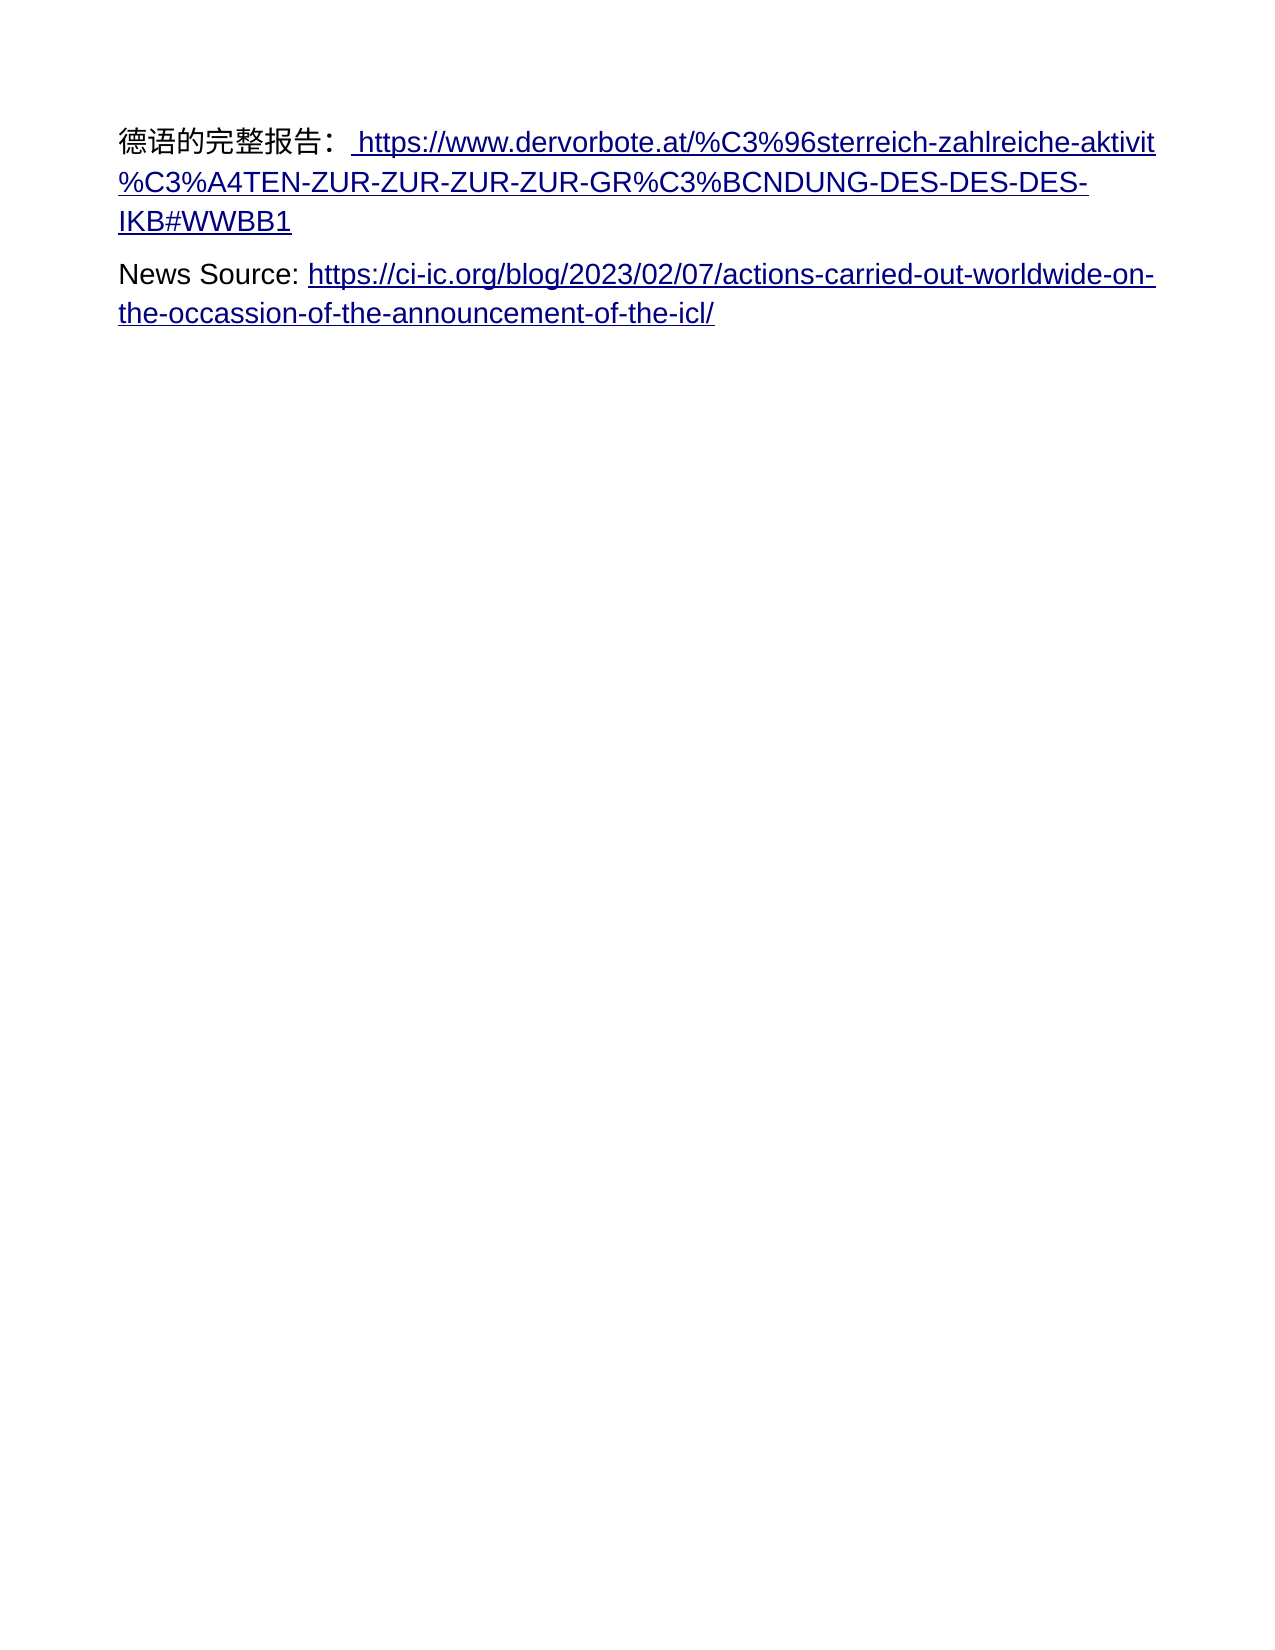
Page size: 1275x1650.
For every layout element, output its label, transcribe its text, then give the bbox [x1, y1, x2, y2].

text News Source: https://ci-ic.org/blog/2023/02/07/actions-carried-out-worldwide-on-the-occassion-of-the-announcement-of-the-icl/ [118, 257, 1157, 329]
text 德语的完整报告： https://www.dervorbote.at/%C3%96sterreich-zahlreiche-aktivit%C3%A4TEN-ZUR-ZUR-ZUR-ZUR-GR%C3%BCNDUNG-DES-DES-DES-IKB#WWBB1 [118, 118, 1157, 237]
